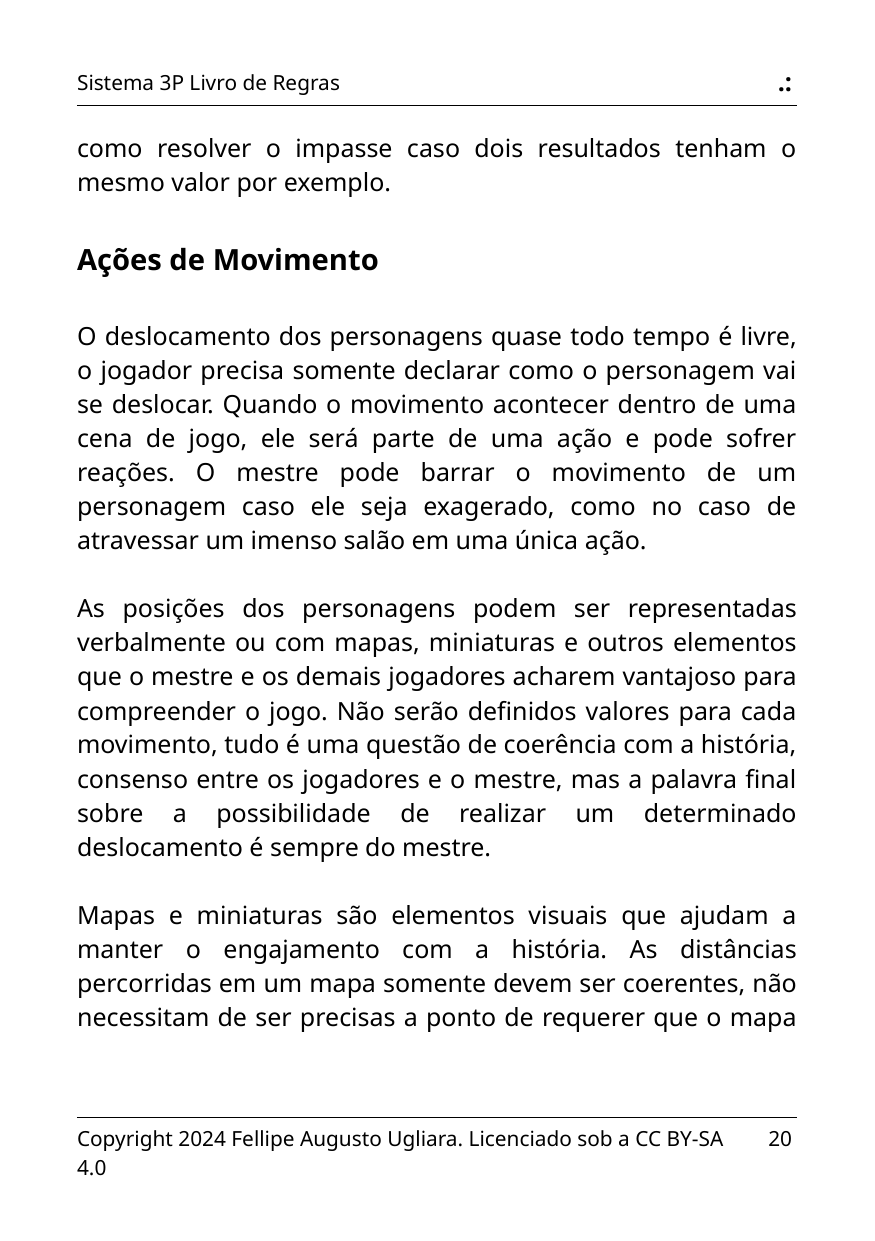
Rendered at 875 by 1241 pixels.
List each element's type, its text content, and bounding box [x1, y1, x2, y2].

text O deslocamento dos personagens quase todo tempo é livre, o jogador precisa somente declarar como o personagem vai se deslocar. Quando o movimento acontecer dentro de uma cena de jogo, ele será parte de uma ação e pode sofrer reações. O mestre pode barrar o movimento de um personagem caso ele seja exagerado, como no caso de atravessar um imenso salão em uma única ação. [77, 318, 797, 557]
text como resolver o impasse caso dois resultados tenham o mesmo valor por exemplo. [77, 131, 797, 199]
text Mapas e miniaturas são elementos visuais que ajudam a manter o engajamento com a história. As distâncias percorridas em um mapa somente devem ser coerentes, não necessitam de ser precisas a ponto de requerer que o mapa [77, 897, 797, 1034]
subtitle Ações de Movimento [77, 239, 797, 278]
text As posições dos personagens podem ser representadas verbalmente ou com mapas, miniaturas e outros elementos que o mestre e os demais jogadores acharem vantajoso para compreender o jogo. Não serão definidos valores para cada movimento, tudo é uma questão de coerência com a história, consenso entre os jogadores e o mestre, mas a palavra final sobre a possibilidade de realizar um determinado deslocamento é sempre do mestre. [77, 591, 797, 863]
